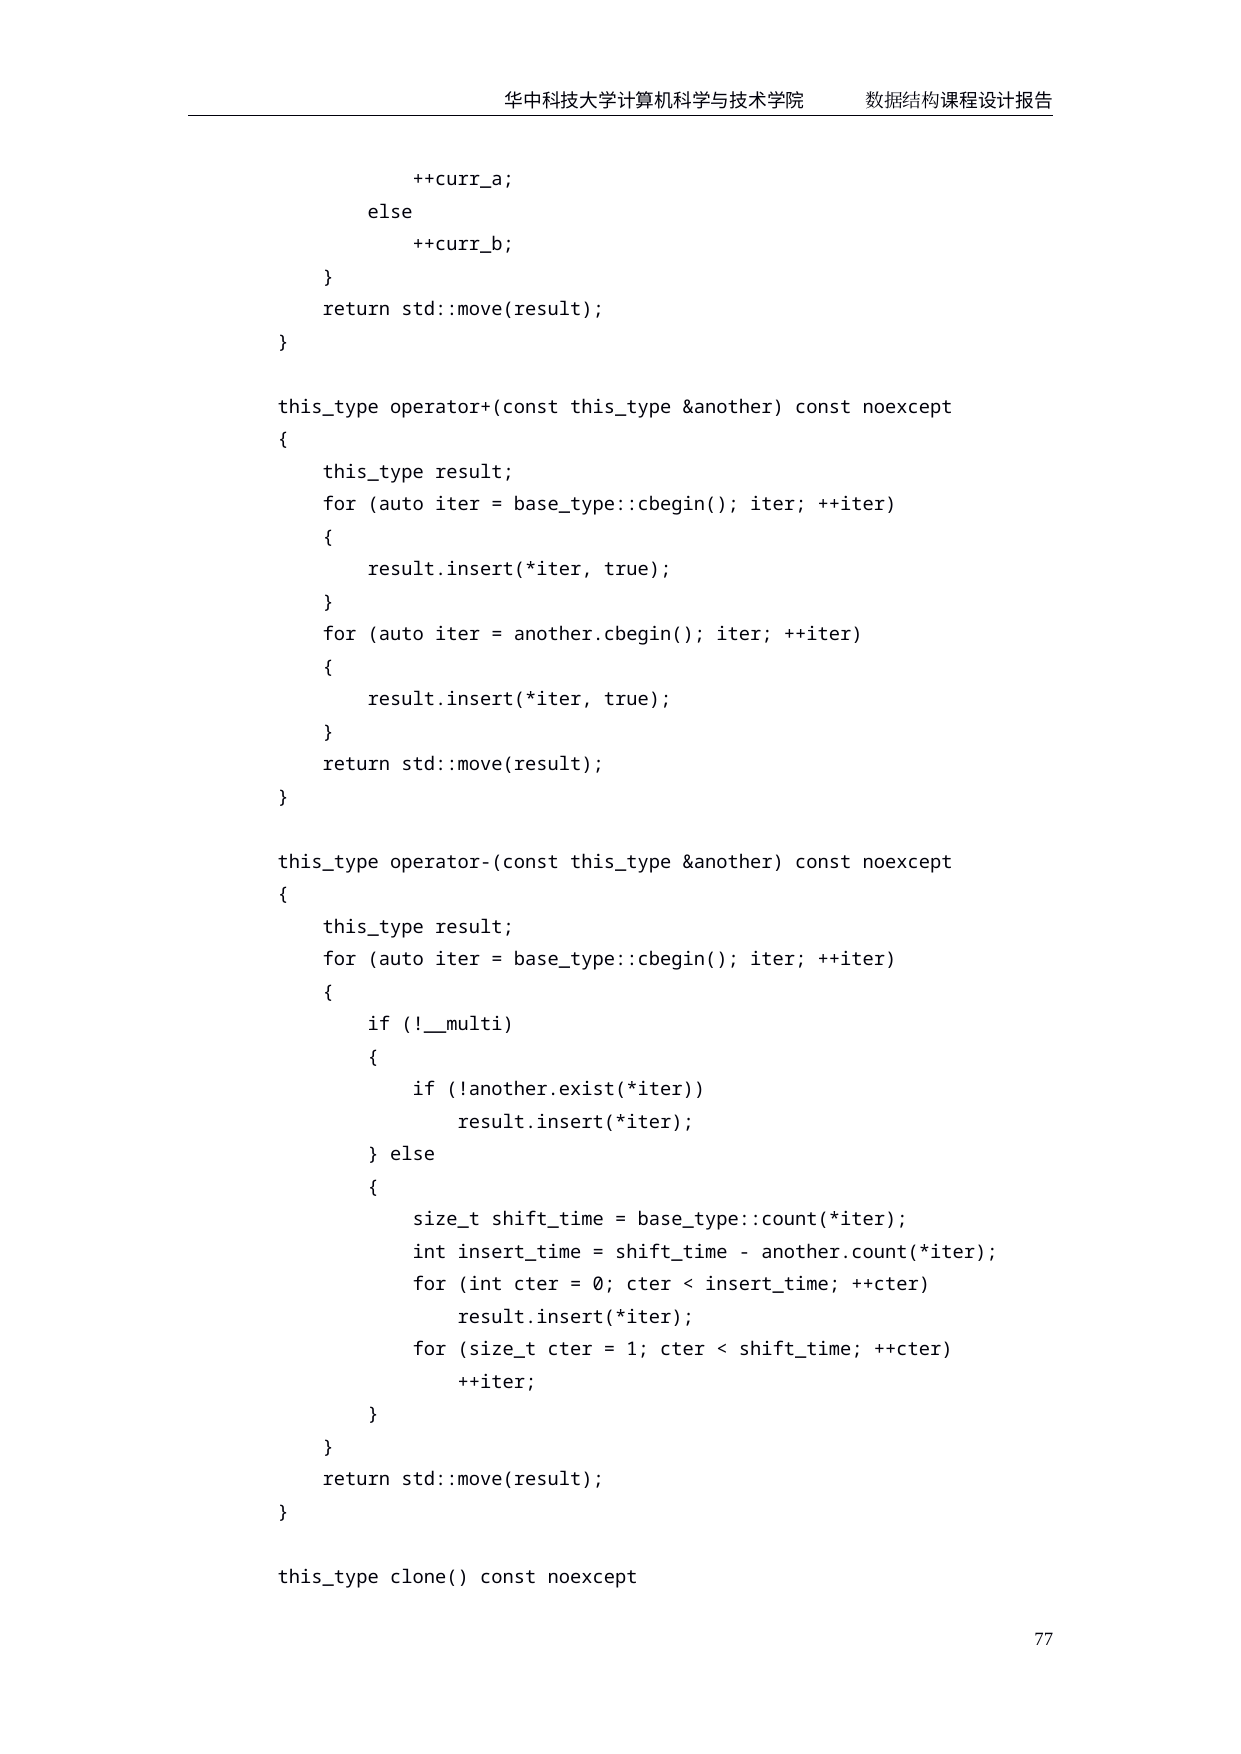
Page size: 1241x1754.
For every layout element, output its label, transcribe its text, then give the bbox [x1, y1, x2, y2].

text { [187, 877, 1053, 909]
text } [187, 584, 1053, 617]
text ++iter; [187, 1364, 1053, 1397]
text int insert_time = shift_time - another.count(*iter); [187, 1234, 1053, 1267]
text result.insert(*iter); [187, 1299, 1053, 1332]
text } [187, 714, 1053, 747]
text this_type operator+(const this_type &another) const noexcept [187, 389, 1053, 422]
text if (!another.exist(*iter)) [187, 1072, 1053, 1104]
text } [187, 1429, 1053, 1462]
text } [187, 779, 1053, 812]
text result.insert(*iter); [187, 1104, 1053, 1137]
text if (!__multi) [187, 1007, 1053, 1039]
text for (auto iter = base_type::cbegin(); iter; ++iter) [187, 942, 1053, 974]
text this_type clone() const noexcept [187, 1559, 1053, 1592]
text result.insert(*iter, true); [187, 682, 1053, 714]
text return std::move(result); [187, 1462, 1053, 1494]
text return std::move(result); [187, 747, 1053, 779]
text for (auto iter = another.cbegin(); iter; ++iter) [187, 617, 1053, 649]
text } [187, 1494, 1053, 1527]
text this_type result; [187, 909, 1053, 942]
text { [187, 974, 1053, 1007]
text this_type operator-(const this_type &another) const noexcept [187, 844, 1053, 877]
text { [187, 519, 1053, 552]
text } else [187, 1137, 1053, 1169]
text for (int cter = 0; cter < insert_time; ++cter) [187, 1267, 1053, 1299]
text ++curr_b; [187, 227, 1053, 259]
text { [187, 422, 1053, 454]
text ++curr_a; [187, 162, 1053, 194]
text } [187, 324, 1053, 357]
text result.insert(*iter, true); [187, 552, 1053, 584]
text return std::move(result); [187, 292, 1053, 324]
text { [187, 1039, 1053, 1072]
text else [187, 194, 1053, 227]
text } [187, 1397, 1053, 1429]
text { [187, 649, 1053, 682]
text this_type result; [187, 454, 1053, 487]
text { [187, 1169, 1053, 1202]
text } [187, 259, 1053, 292]
text size_t shift_time = base_type::count(*iter); [187, 1202, 1053, 1234]
text for (auto iter = base_type::cbegin(); iter; ++iter) [187, 487, 1053, 519]
text for (size_t cter = 1; cter < shift_time; ++cter) [187, 1332, 1053, 1364]
